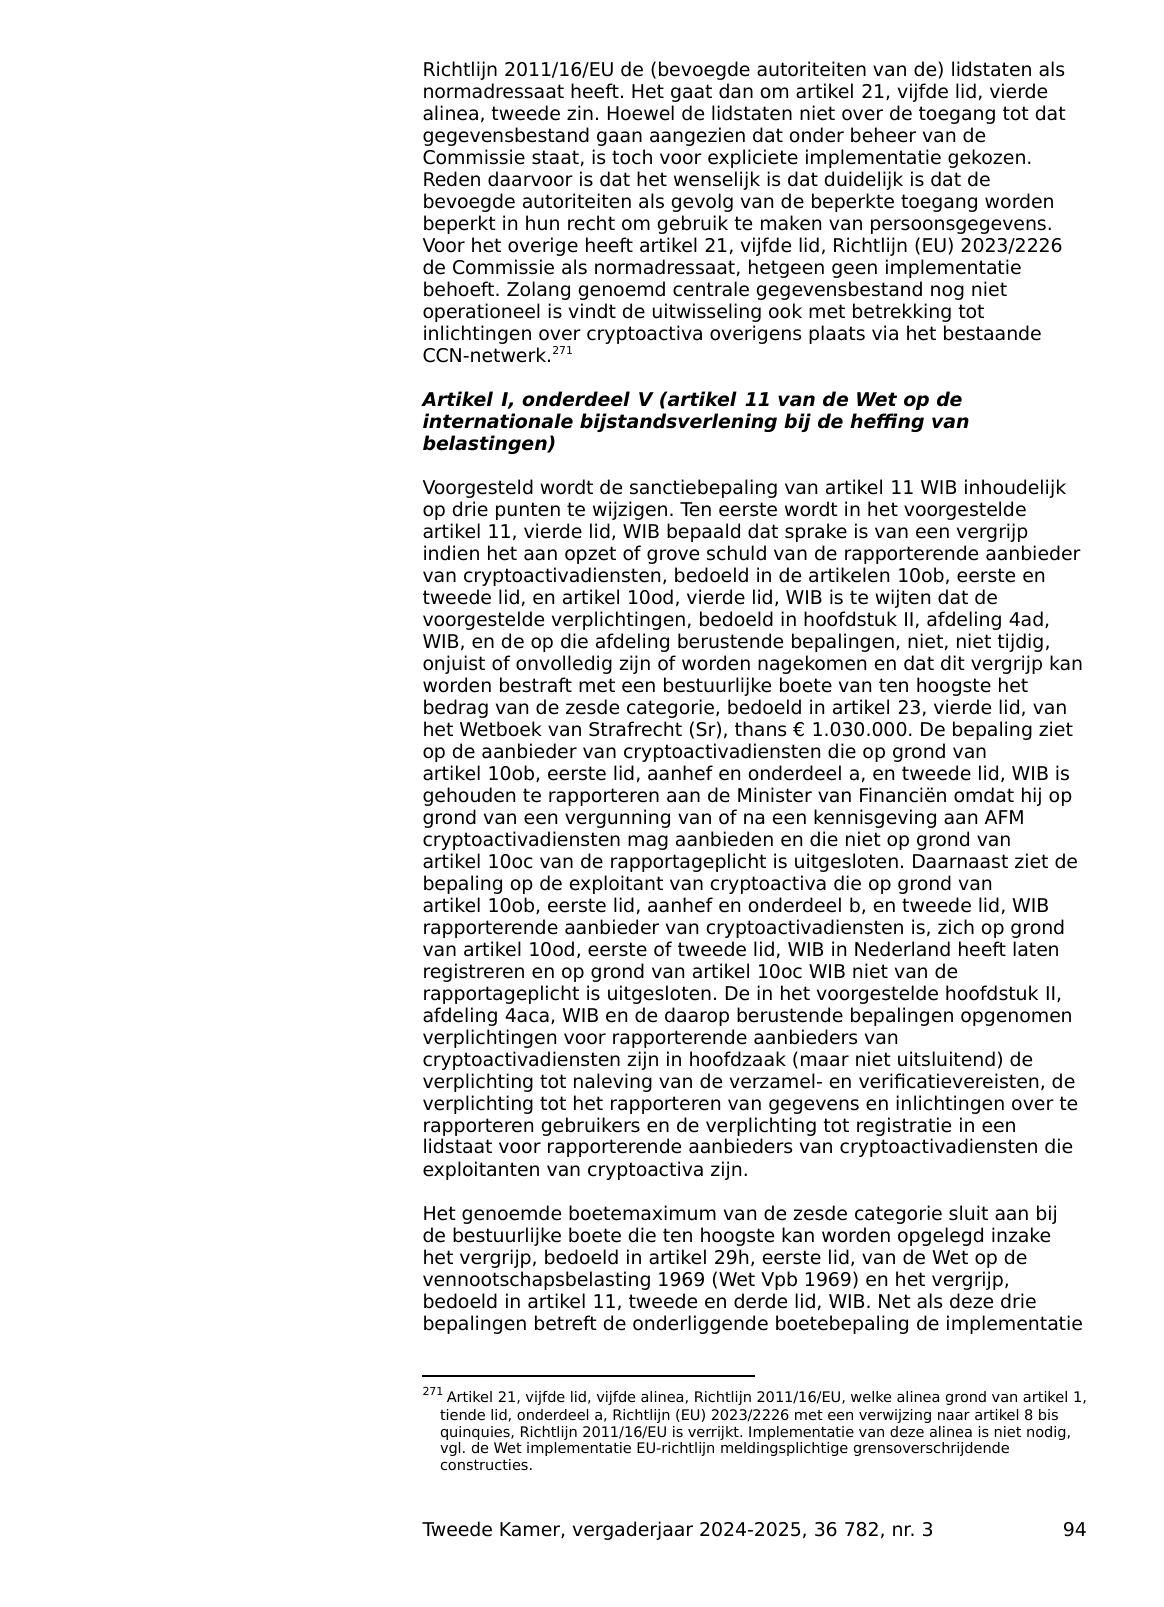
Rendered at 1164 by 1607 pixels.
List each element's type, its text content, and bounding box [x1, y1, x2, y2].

subtitle Artikel I, onderdeel V (artikel 11 van de Wet op de internationale bijstandsverlening bij de heffing van belastingen) [422, 389, 1087, 455]
text Voorgesteld wordt de sanctiebepaling van artikel 11 WIB inhoudelijk op drie punten te wijzigen. Ten eerste wordt in het voorgestelde artikel 11, vierde lid, WIB bepaald dat sprake is van een vergrijp indien het aan opzet of grove schuld van de rapporterende aanbieder van cryptoactivadiensten, bedoeld in de artikelen 10ob, eerste en tweede lid, en artikel 10od, vierde lid, WIB is te wijten dat de voorgestelde verplichtingen, bedoeld in hoofdstuk II, afdeling 4ad, WIB, en de op die afdeling berustende bepalingen, niet, niet tijdig, onjuist of onvolledig zijn of worden nagekomen en dat dit vergrijp kan worden bestraft met een bestuurlijke boete van ten hoogste het bedrag van de zesde categorie, bedoeld in artikel 23, vierde lid, van het Wetboek van Strafrecht (Sr), thans € 1.030.000. De bepaling ziet op de aanbieder van cryptoactivadiensten die op grond van artikel 10ob, eerste lid, aanhef en onderdeel a, en tweede lid, WIB is gehouden te rapporteren aan de Minister van Financiën omdat hij op grond van een vergunning van of na een kennisgeving aan AFM cryptoactivadiensten mag aanbieden en die niet op grond van artikel 10oc van de rapportageplicht is uitgesloten. Daarnaast ziet de bepaling op de exploitant van cryptoactiva die op grond van artikel 10ob, eerste lid, aanhef en onderdeel b, en tweede lid, WIB rapporterende aanbieder van cryptoactivadiensten is, zich op grond van artikel 10od, eerste of tweede lid, WIB in Nederland heeft laten registreren en op grond van artikel 10oc WIB niet van de rapportageplicht is uitgesloten. De in het voorgestelde hoofdstuk II, afdeling 4aca, WIB en de daarop berustende bepalingen opgenomen verplichtingen voor rapporterende aanbieders van cryptoactivadiensten zijn in hoofdzaak (maar niet uitsluitend) de verplichting tot naleving van de verzamel- en verificatievereisten, de verplichting tot het rapporteren van gegevens en inlichtingen over te rapporteren gebruikers en de verplichting tot registratie in een lidstaat voor rapporterende aanbieders van cryptoactivadiensten die exploitanten van cryptoactiva zijn. [422, 477, 1087, 1180]
text Artikel 21, vijfde lid, vijfde alinea, Richtlijn 2011/16/EU, welke alinea grond van artikel 1, tiende lid, onderdeel a, Richtlijn (EU) 2023/2226 met een verwijzing naar artikel 8 bis quinquies, Richtlijn 2011/16/EU is verrijkt. Implementatie van deze alinea is niet nodig, vgl. de Wet implementatie EU-richtlijn meldingsplichtige grensoverschrijdende constructies. [422, 1385, 1087, 1474]
text Het genoemde boetemaximum van de zesde categorie sluit aan bij de bestuurlijke boete die ten hoogste kan worden opgelegd inzake het vergrijp, bedoeld in artikel 29h, eerste lid, van de Wet op de vennootschapsbelasting 1969 (Wet Vpb 1969) en het vergrijp, bedoeld in artikel 11, tweede en derde lid, WIB. Net als deze drie bepalingen betreft de onderliggende boetebepaling de implementatie [422, 1203, 1087, 1334]
text Richtlijn 2011/16/EU de (bevoegde autoriteiten van de) lidstaten als normadressaat heeft. Het gaat dan om artikel 21, vijfde lid, vierde alinea, tweede zin. Hoewel de lidstaten niet over de toegang tot dat gegevensbestand gaan aangezien dat onder beheer van de Commissie staat, is toch voor expliciete implementatie gekozen. Reden daarvoor is dat het wenselijk is dat duidelijk is dat de bevoegde autoriteiten als gevolg van de beperkte toegang worden beperkt in hun recht om gebruik te maken van persoonsgegevens. Voor het overige heeft artikel 21, vijfde lid, Richtlijn (EU) 2023/2226 de Commissie als normadressaat, hetgeen geen implementatie behoeft. Zolang genoemd centrale gegevensbestand nog niet operationeel is vindt de uitwisseling ook met betrekking tot inlichtingen over cryptoactiva overigens plaats via het bestaande CCN-netwerk. [422, 59, 1087, 367]
